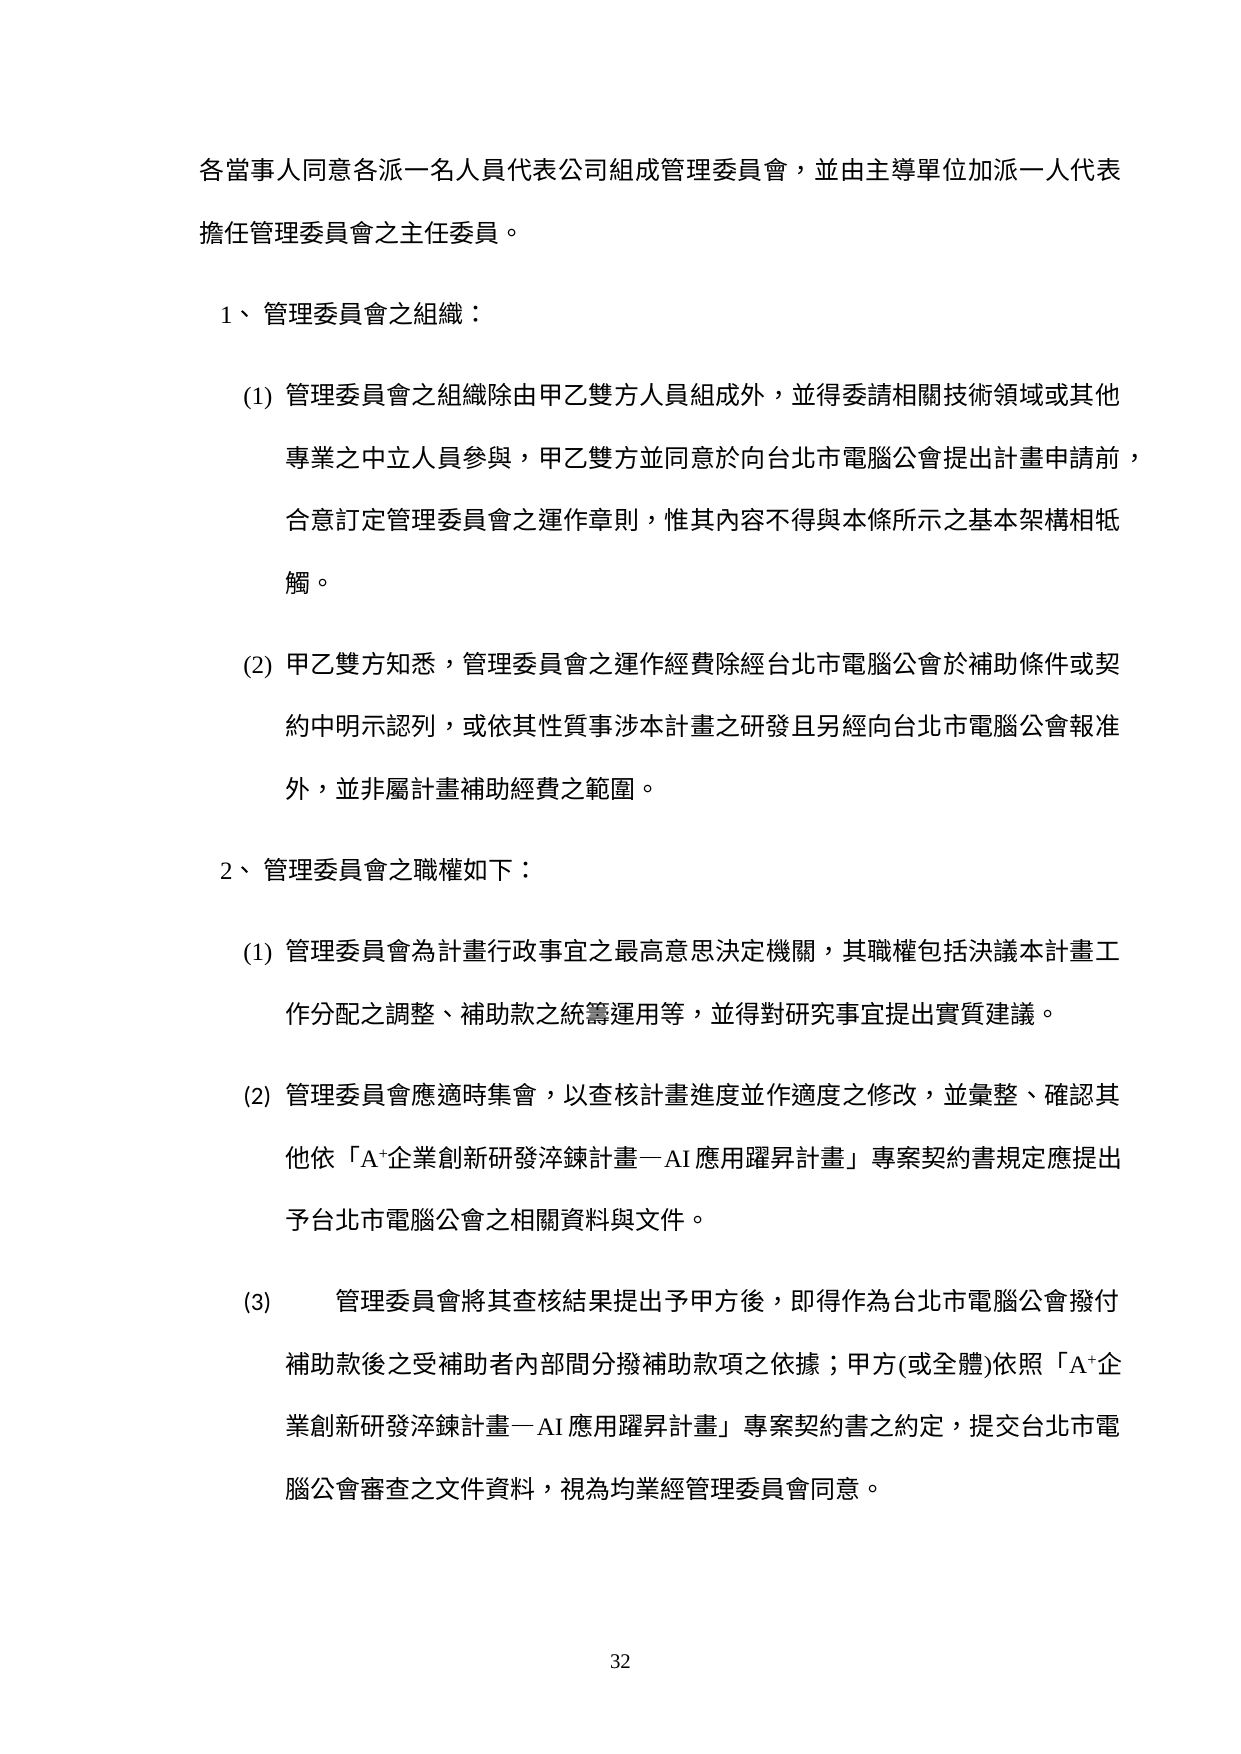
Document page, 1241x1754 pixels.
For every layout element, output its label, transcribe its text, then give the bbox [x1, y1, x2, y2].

list 甲乙雙方知悉，管理委員會之運作經費除經台北市電腦公會於補助條件或契約中明示認列，或依其性質事涉本計畫之研發且另經向台北市電腦公會報准外，並非屬計畫補助經費之範圍。 [243, 621, 1122, 808]
text 各當事人同意各派一名人員代表公司組成管理委員會，並由主導單位加派一人代表擔任管理委員會之主任委員。 [199, 127, 1122, 252]
list 管理委員會之職權如下： [220, 827, 1122, 889]
list 管理委員會將其查核結果提出予甲方後，即得作為台北市電腦公會撥付補助款後之受補助者內部間分撥補助款項之依據；甲方(或全體)依照「A+企業創新研發淬鍊計畫—AI應用躍昇計畫」專案契約書之約定，提交台北市電腦公會審查之文件資料，視為均業經管理委員會同意。 [243, 1258, 1122, 1508]
list 管理委員會之組織： [220, 271, 1122, 333]
list 管理委員會應適時集會，以查核計畫進度並作適度之修改，並彙整、確認其他依「A+企業創新研發淬鍊計畫—AI應用躍昇計畫」專案契約書規定應提出予台北市電腦公會之相關資料與文件。 [243, 1052, 1122, 1239]
list 管理委員會之組織除由甲乙雙方人員組成外，並得委請相關技術領域或其他專業之中立人員參與，甲乙雙方並同意於向台北市電腦公會提出計畫申請前，合意訂定管理委員會之運作章則，惟其內容不得與本條所示之基本架構相牴觸。 [243, 352, 1122, 602]
list 管理委員會為計畫行政事宜之最高意思決定機關，其職權包括決議本計畫工作分配之調整、補助款之統籌運用等，並得對研究事宜提出實質建議。 [243, 908, 1122, 1033]
